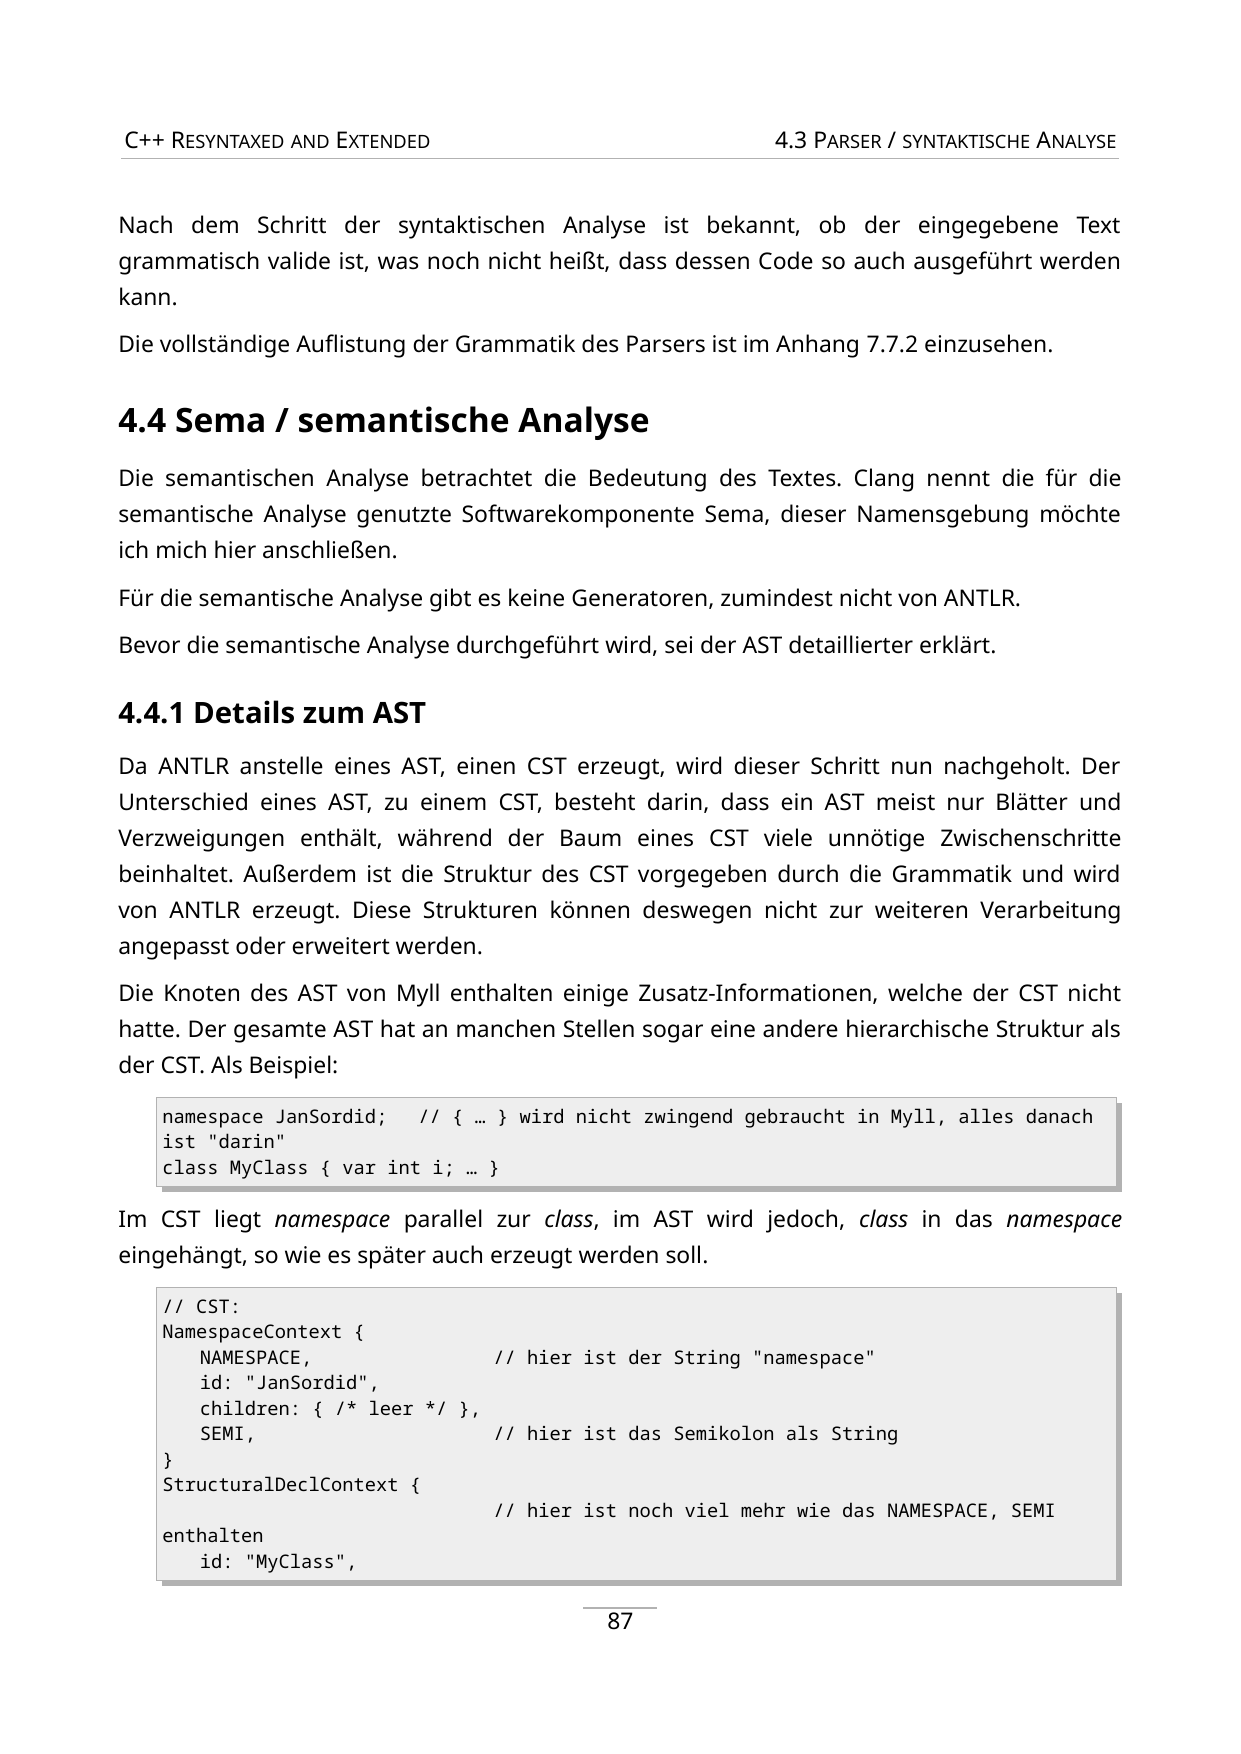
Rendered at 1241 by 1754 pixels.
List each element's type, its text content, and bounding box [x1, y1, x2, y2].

text Die Knoten des AST von Myll enthalten einige Zusatz-Informationen, welche der CST nicht hatte. Der gesamte AST hat an manchen Stellen sogar eine andere hierarchische Struktur als der CST. Als Beispiel: [118, 977, 1122, 1081]
text Im CST liegt namespace parallel zur class, im AST wird jedoch, class in das namespace eingehängt, so wie es später auch erzeugt werden soll. [118, 1203, 1122, 1271]
text namespace JanSordid; // { … } wird nicht zwingend gebraucht in Myll, alles danach ist "darin" class MyClass { var int i; … } [157, 1098, 1116, 1186]
text // CST: NamespaceContext { NAMESPACE, // hier ist der String "namespace" id: "JanSordid", children: { /* leer */ }, SEMI, // hier ist das Semikolon als String } StructuralDeclContext { // hier ist noch viel mehr wie das NAMESPACE, SEMI enthalten id: "MyClass", [157, 1288, 1116, 1580]
text Die vollständige Auflistung der Grammatik des Parsers ist im Anhang 7.7.2 einzusehen. [118, 328, 1122, 360]
text Für die semantische Analyse gibt es keine Generatoren, zumindest nicht von ANTLR. [118, 582, 1122, 613]
subtitle Sema / semantische Analyse [118, 397, 1122, 443]
subtitle Details zum AST [118, 692, 1122, 732]
text Da ANTLR anstelle eines AST, einen CST erzeugt, wird dieser Schritt nun nachgeholt. Der Unterschied eines AST, zu einem CST, besteht darin, dass ein AST meist nur Blätter und Verzweigungen enthält, während der Baum eines CST viele unnötige Zwischenschritte beinhaltet. Außerdem ist die Struktur des CST vorgegeben durch die Grammatik und wird von ANTLR erzeugt. Diese Strukturen können deswegen nicht zur weiteren Verarbeitung angepasst oder erweitert werden. [118, 750, 1122, 961]
text Die semantischen Analyse betrachtet die Bedeutung des Textes. Clang nennt die für die semantische Analyse genutzte Softwarekomponente Sema, dieser Namensgebung möchte ich mich hier anschließen. [118, 462, 1122, 565]
text Nach dem Schritt der syntaktischen Analyse ist bekannt, ob der eingegebene Text grammatisch valide ist, was noch nicht heißt, dass dessen Code so auch ausgeführt werden kann. [118, 173, 1122, 312]
text Bevor die semantische Analyse durchgeführt wird, sei der AST detaillierter erklärt. [118, 629, 1122, 661]
